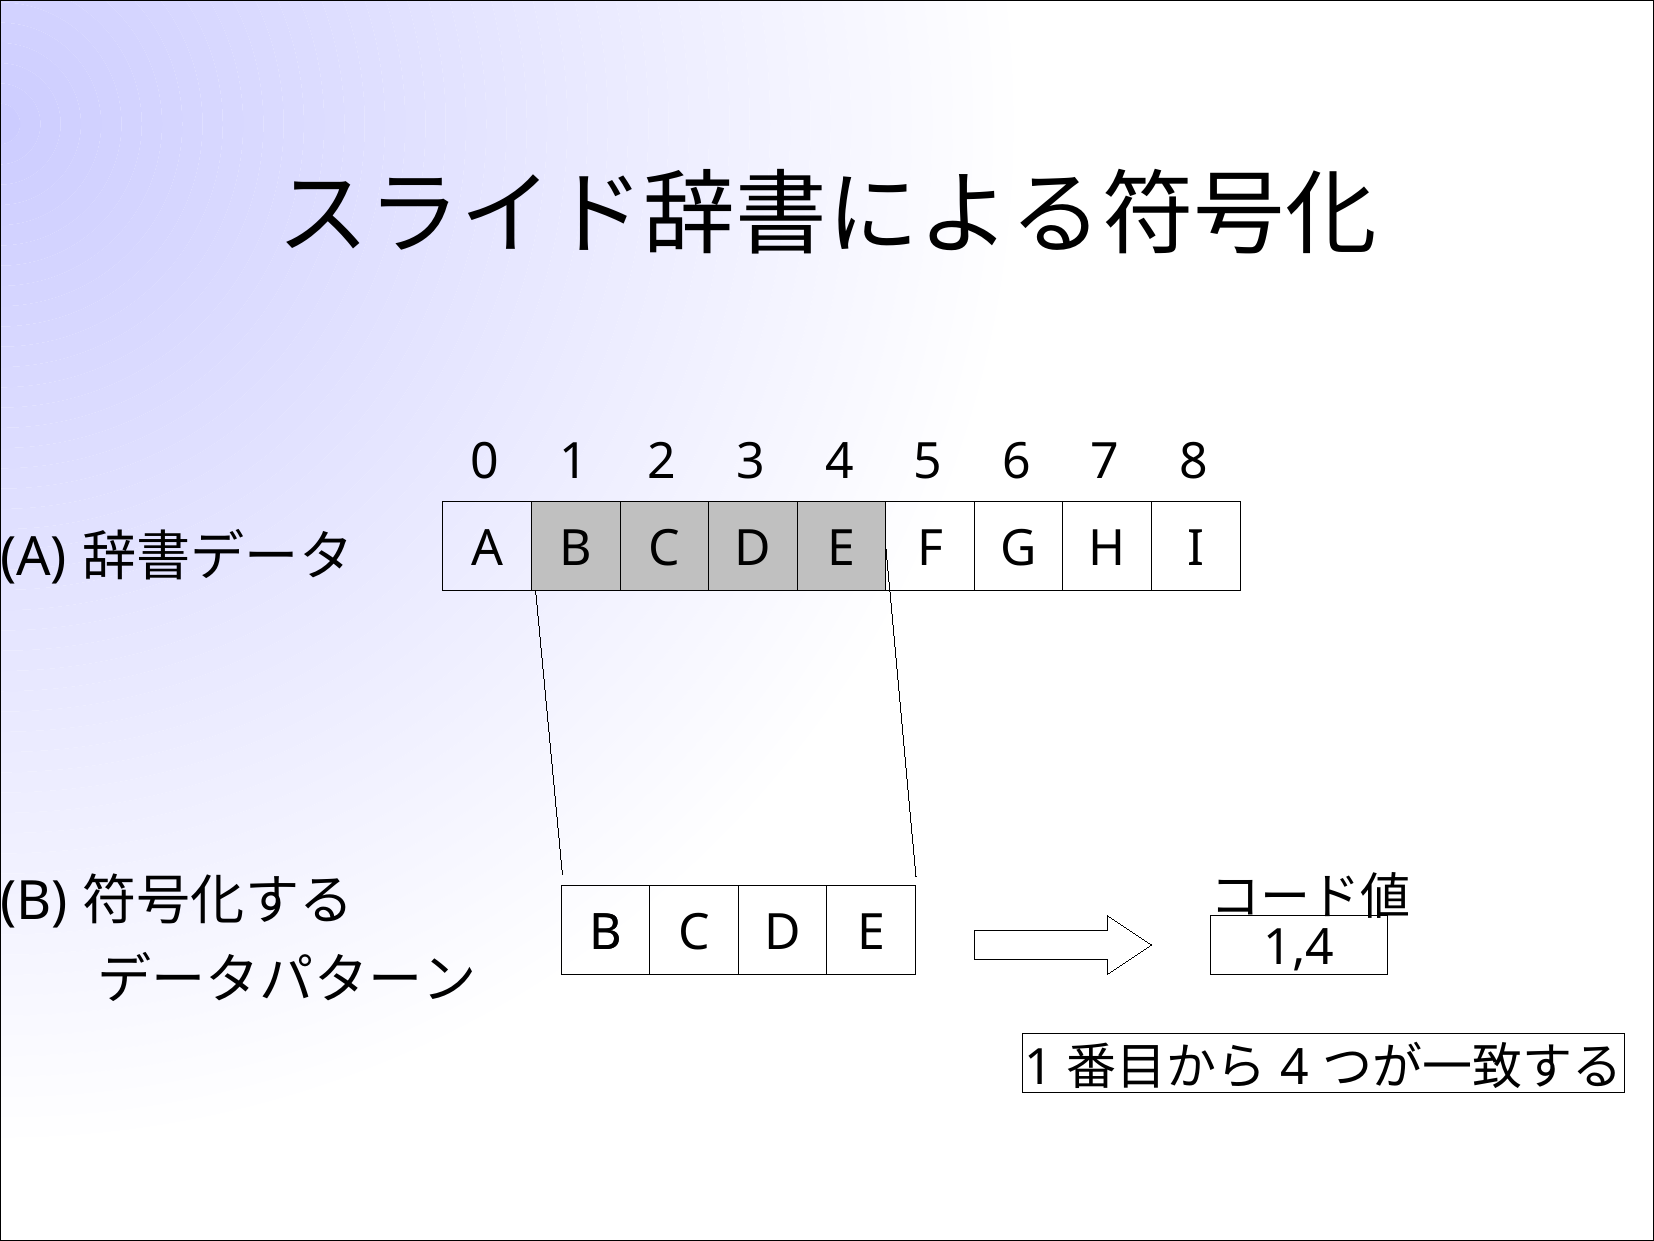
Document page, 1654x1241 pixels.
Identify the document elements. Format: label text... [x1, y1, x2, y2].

text_box 8 [1149, 414, 1239, 504]
text_box 6 [973, 414, 1060, 504]
text_box F [885, 504, 975, 591]
text_box H [1062, 504, 1151, 591]
text_box E [797, 504, 885, 591]
text_box (B)符号化する データパターン [0, 856, 591, 965]
text_box E [827, 885, 916, 975]
text_box 1,4 [1210, 915, 1388, 975]
text_box コード値 [1210, 856, 1418, 907]
text_box 2 [619, 414, 706, 504]
text_box G [975, 504, 1062, 591]
text_box I [1151, 501, 1241, 591]
text_box B [531, 504, 621, 591]
text_box 1 [529, 414, 619, 504]
text_box C [649, 885, 739, 975]
text_box D [739, 885, 827, 975]
text_box 5 [883, 414, 973, 504]
text_box C [621, 504, 708, 591]
text_box 7 [1060, 414, 1149, 504]
text_box A [442, 504, 531, 591]
text_box D [708, 504, 797, 591]
text_box 3 [706, 414, 795, 504]
text_box B [561, 885, 649, 975]
text_box 4 [795, 414, 883, 504]
title スライド辞書による符号化 [121, 102, 1534, 311]
text_box 0 [440, 414, 529, 504]
text_box (A)辞書データ [0, 512, 442, 568]
text_box 1番目から4つが一致する [1022, 1033, 1625, 1093]
